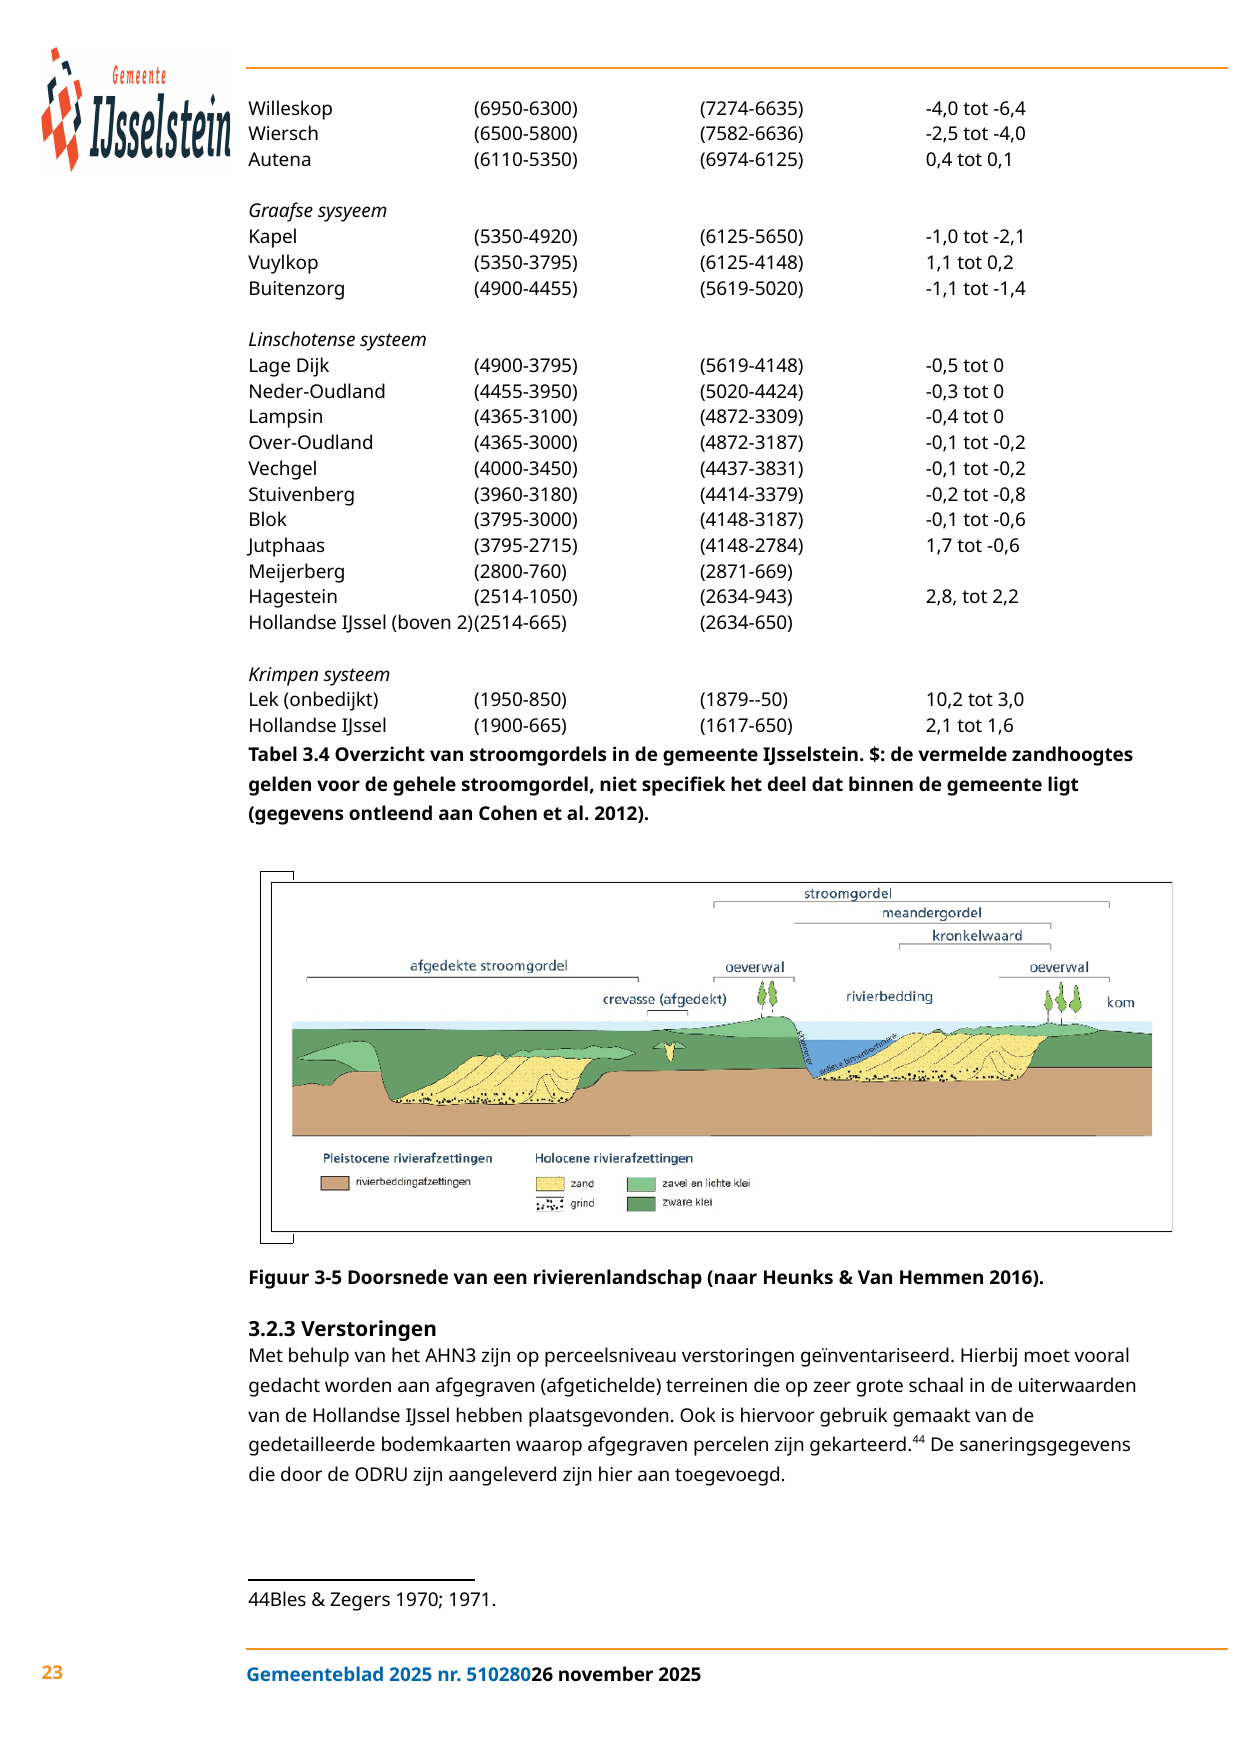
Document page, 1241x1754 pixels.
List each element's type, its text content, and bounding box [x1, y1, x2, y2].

table_cell Stuivenberg [248, 481, 474, 506]
table_cell 2,8, tot 2,2 [926, 584, 1152, 609]
table_cell (6950-6300) [474, 95, 700, 121]
table_cell (4148-3187) [700, 506, 926, 532]
table_cell [474, 661, 700, 687]
table_cell (4365-3000) [474, 429, 700, 455]
table_cell (5020-4424) [700, 378, 926, 403]
table_cell -0,1 tot -0,2 [926, 455, 1152, 481]
table_cell [700, 301, 926, 326]
table_cell (6500-5800) [474, 121, 700, 146]
table_cell (4900-4455) [474, 275, 700, 301]
table_cell Vechgel [248, 455, 474, 481]
table_cell Willeskop [248, 95, 474, 121]
table_cell [474, 301, 700, 326]
table_cell (4365-3100) [474, 404, 700, 429]
table_cell [926, 609, 1152, 635]
table_cell Krimpen systeem [248, 661, 474, 687]
table_cell (1900-665) [474, 712, 700, 738]
table_cell [926, 172, 1152, 198]
table_cell (6110-5350) [474, 146, 700, 172]
table_cell (2514-1050) [474, 584, 700, 609]
table_cell Jutphaas [248, 532, 474, 558]
table_cell Over-Oudland [248, 429, 474, 455]
table_cell Graafse sysyeem [248, 198, 474, 223]
table_cell (2634-650) [700, 609, 926, 635]
table_cell [474, 198, 700, 223]
table_cell [700, 635, 926, 661]
table_cell Kapel [248, 224, 474, 249]
table_cell [248, 635, 474, 661]
table_cell [700, 661, 926, 687]
table_cell [926, 635, 1152, 661]
table_cell 0,4 tot 0,1 [926, 146, 1152, 172]
table_cell (3960-3180) [474, 481, 700, 506]
table_cell -0,2 tot -0,8 [926, 481, 1152, 506]
table_cell [474, 326, 700, 352]
table_cell 1,7 tot -0,6 [926, 532, 1152, 558]
table_cell -2,5 tot -4,0 [926, 121, 1152, 146]
table_cell -0,1 tot -0,2 [926, 429, 1152, 455]
text 3.2.3 Verstoringen [248, 1314, 1152, 1343]
table_cell (2514-665) [474, 609, 700, 635]
table_cell (3795-3000) [474, 506, 700, 532]
table_cell [926, 326, 1152, 352]
table_cell [474, 635, 700, 661]
table_cell (4000-3450) [474, 455, 700, 481]
table_cell (5619-4148) [700, 352, 926, 378]
table_cell Wiersch [248, 121, 474, 146]
table_cell [926, 198, 1152, 223]
table_cell Hagestein [248, 584, 474, 609]
table_cell [248, 172, 474, 198]
table_cell Linschotense systeem [248, 326, 474, 352]
table_cell Vuylkop [248, 249, 474, 275]
table_cell (5350-4920) [474, 224, 700, 249]
table_cell [474, 172, 700, 198]
table_cell (6125-5650) [700, 224, 926, 249]
table_cell (6125-4148) [700, 249, 926, 275]
table_cell -0,5 tot 0 [926, 352, 1152, 378]
table_cell (5619-5020) [700, 275, 926, 301]
table_cell (7582-6636) [700, 121, 926, 146]
text Bles & Zegers 1970; 1971. [248, 1586, 1152, 1612]
table_cell Hollandse IJssel (boven 2) [248, 609, 474, 635]
table_cell 1,1 tot 0,2 [926, 249, 1152, 275]
table_cell (5350-3795) [474, 249, 700, 275]
table_cell [926, 301, 1152, 326]
table_cell (4900-3795) [474, 352, 700, 378]
table_cell -0,3 tot 0 [926, 378, 1152, 403]
table_cell (4148-2784) [700, 532, 926, 558]
table_cell -0,4 tot 0 [926, 404, 1152, 429]
table_cell -1,0 tot -2,1 [926, 224, 1152, 249]
table_cell (7274-6635) [700, 95, 926, 121]
text Figuur 3-5 Doorsnede van een rivierenlandschap (naar Heunks & Van Hemmen 2016). [248, 1264, 1152, 1289]
table_cell [926, 661, 1152, 687]
table_cell (1879--50) [700, 687, 926, 712]
table_cell [700, 326, 926, 352]
table_cell (2800-760) [474, 558, 700, 584]
table_cell (4437-3831) [700, 455, 926, 481]
table_cell Meijerberg [248, 558, 474, 584]
table_cell Hollandse IJssel [248, 712, 474, 738]
table_cell 2,1 tot 1,6 [926, 712, 1152, 738]
table_cell Blok [248, 506, 474, 532]
table_cell Lek (onbedijkt) [248, 687, 474, 712]
table_cell Lage Dijk [248, 352, 474, 378]
table_cell [248, 301, 474, 326]
table_cell (2634-943) [700, 584, 926, 609]
table_cell (2871-669) [700, 558, 926, 584]
table_cell [700, 198, 926, 223]
table_cell (3795-2715) [474, 532, 700, 558]
table_cell (1617-650) [700, 712, 926, 738]
table_cell (4872-3187) [700, 429, 926, 455]
text Tabel 3.4 Overzicht van stroomgordels in de gemeente IJsselstein. $: de vermelde zandhoogtes gelden voor de gehele stroomgordel, niet specifiek het deel dat binnen de gemeente ligt (gegevens ontleend aan Cohen et al. 2012). [248, 741, 1152, 826]
table_cell Buitenzorg [248, 275, 474, 301]
table_cell -4,0 tot -6,4 [926, 95, 1152, 121]
table_cell (4872-3309) [700, 404, 926, 429]
table_cell -1,1 tot -1,4 [926, 275, 1152, 301]
table_cell -0,1 tot -0,6 [926, 506, 1152, 532]
table_cell (4455-3950) [474, 378, 700, 403]
table_cell Lampsin [248, 404, 474, 429]
table_cell [926, 558, 1152, 584]
table_cell Neder-Oudland [248, 378, 474, 403]
table_cell [700, 172, 926, 198]
table_cell (4414-3379) [700, 481, 926, 506]
picture [268, 880, 1173, 1234]
table_cell 10,2 tot 3,0 [926, 687, 1152, 712]
table_cell (1950-850) [474, 687, 700, 712]
table_cell Autena [248, 146, 474, 172]
picture [41, 47, 231, 172]
text Met behulp van het AHN3 zijn op perceelsniveau verstoringen geïnventariseerd. Hierbij moet vooral gedacht worden aan afgegraven (afgetichelde) terreinen die op zeer grote schaal in de uiterwaarden van de Hollandse IJssel hebben plaatsgevonden. Ook is hiervoor gebruik gemaakt van de gedetailleerde bodemkaarten waarop afgegraven percelen zijn gekarteerd. De saneringsgegevens die door de ODRU zijn aangeleverd zijn hier aan toegevoegd. [248, 1343, 1152, 1487]
table_cell (6974-6125) [700, 146, 926, 172]
